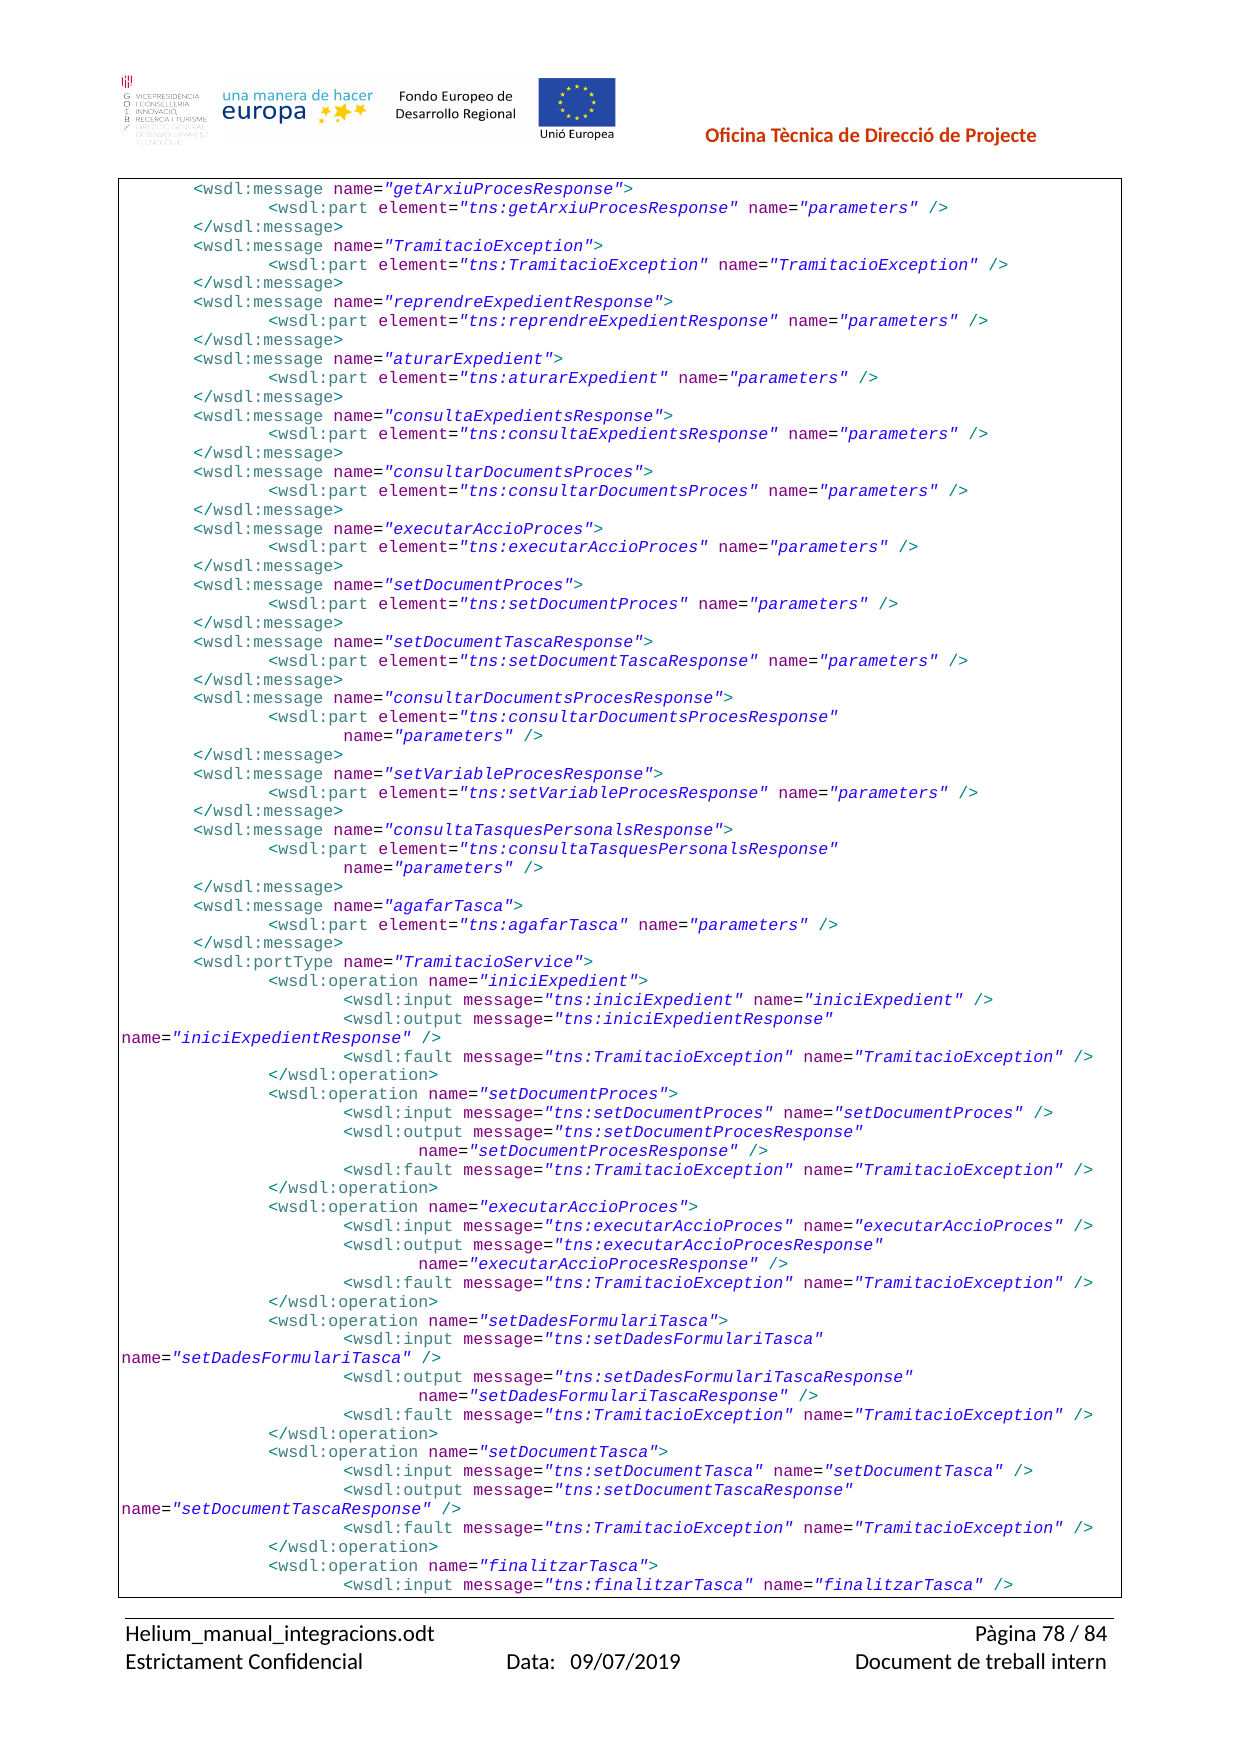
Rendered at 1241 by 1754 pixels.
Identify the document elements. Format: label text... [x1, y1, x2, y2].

text </wsdl:message> [119, 800, 1121, 819]
text <wsdl:output message="tns:iniciExpedientResponse" name="iniciExpedientResponse" /> [119, 1007, 1121, 1045]
text name="parameters" /> [119, 724, 1121, 743]
picture [118, 73, 213, 147]
text </wsdl:message> [119, 442, 1121, 461]
text <wsdl:part element="tns:getArxiuProcesResponse" name="parameters" /> [119, 197, 1121, 215]
picture [219, 73, 621, 147]
text name="setDocumentProcesResponse" /> [119, 1139, 1121, 1158]
text </wsdl:message> [119, 932, 1121, 951]
text </wsdl:operation> [119, 1064, 1121, 1083]
text <wsdl:message name="TramitacioException"> [119, 234, 1121, 253]
text </wsdl:operation> [119, 1535, 1121, 1554]
text <wsdl:message name="setDocumentProces"> [119, 574, 1121, 592]
text <wsdl:message name="agafarTasca"> [119, 894, 1121, 913]
text <wsdl:operation name="executarAccioProces"> [119, 1196, 1121, 1215]
text <wsdl:part element="tns:consultaTasquesPersonalsResponse" [119, 838, 1121, 856]
text name="executarAccioProcesResponse" /> [119, 1252, 1121, 1271]
text <wsdl:message name="setVariableProcesResponse"> [119, 762, 1121, 781]
text </wsdl:message> [119, 743, 1121, 762]
text <wsdl:message name="consultarDocumentsProcesResponse"> [119, 687, 1121, 706]
text <wsdl:input message="tns:executarAccioProces" name="executarAccioProces" /> [119, 1215, 1121, 1233]
text <wsdl:message name="consultarDocumentsProces"> [119, 461, 1121, 479]
text <wsdl:output message="tns:setDocumentProcesResponse" [119, 1120, 1121, 1139]
text <wsdl:part element="tns:setVariableProcesResponse" name="parameters" /> [119, 781, 1121, 800]
text <wsdl:part element="tns:setDocumentTascaResponse" name="parameters" /> [119, 649, 1121, 668]
text <wsdl:part element="tns:consultarDocumentsProces" name="parameters" /> [119, 479, 1121, 498]
text <wsdl:message name="getArxiuProcesResponse"> [119, 179, 1121, 197]
text <wsdl:operation name="iniciExpedient"> [119, 969, 1121, 988]
text </wsdl:message> [119, 385, 1121, 404]
text <wsdl:part element="tns:reprendreExpedientResponse" name="parameters" /> [119, 310, 1121, 328]
text name="parameters" /> [119, 856, 1121, 875]
text </wsdl:message> [119, 875, 1121, 894]
text <wsdl:operation name="setDocumentTasca"> [119, 1441, 1121, 1460]
text <wsdl:fault message="tns:TramitacioException" name="TramitacioException" /> [119, 1158, 1121, 1177]
text </wsdl:operation> [119, 1177, 1121, 1196]
text <wsdl:input message="tns:iniciExpedient" name="iniciExpedient" /> [119, 988, 1121, 1007]
text <wsdl:input message="tns:setDocumentProces" name="setDocumentProces" /> [119, 1102, 1121, 1120]
text <wsdl:part element="tns:aturarExpedient" name="parameters" /> [119, 366, 1121, 385]
text <wsdl:input message="tns:finalitzarTasca" name="finalitzarTasca" /> [119, 1573, 1121, 1597]
text </wsdl:message> [119, 328, 1121, 347]
text </wsdl:message> [119, 668, 1121, 687]
text <wsdl:fault message="tns:TramitacioException" name="TramitacioException" /> [119, 1403, 1121, 1422]
text <wsdl:message name="consultaExpedientsResponse"> [119, 404, 1121, 423]
text <wsdl:part element="tns:consultarDocumentsProcesResponse" [119, 706, 1121, 724]
text <wsdl:fault message="tns:TramitacioException" name="TramitacioException" /> [119, 1045, 1121, 1064]
text <wsdl:operation name="setDocumentProces"> [119, 1083, 1121, 1102]
text <wsdl:part element="tns:executarAccioProces" name="parameters" /> [119, 536, 1121, 555]
text <wsdl:part element="tns:agafarTasca" name="parameters" /> [119, 913, 1121, 932]
text </wsdl:message> [119, 611, 1121, 630]
text </wsdl:message> [119, 215, 1121, 234]
text <wsdl:message name="setDocumentTascaResponse"> [119, 630, 1121, 649]
text <wsdl:message name="consultaTasquesPersonalsResponse"> [119, 819, 1121, 838]
text <wsdl:output message="tns:setDocumentTascaResponse" name="setDocumentTascaResponse" /> [119, 1479, 1121, 1516]
text <wsdl:input message="tns:setDadesFormulariTasca" name="setDadesFormulariTasca" /> [119, 1328, 1121, 1366]
text </wsdl:message> [119, 555, 1121, 574]
text <wsdl:message name="executarAccioProces"> [119, 517, 1121, 536]
text <wsdl:output message="tns:setDadesFormulariTascaResponse" [119, 1366, 1121, 1384]
text <wsdl:fault message="tns:TramitacioException" name="TramitacioException" /> [119, 1271, 1121, 1290]
text <wsdl:portType name="TramitacioService"> [119, 951, 1121, 969]
text <wsdl:input message="tns:setDocumentTasca" name="setDocumentTasca" /> [119, 1460, 1121, 1479]
text <wsdl:part element="tns:TramitacioException" name="TramitacioException" /> [119, 253, 1121, 272]
text </wsdl:operation> [119, 1290, 1121, 1309]
text name="setDadesFormulariTascaResponse" /> [119, 1384, 1121, 1403]
text </wsdl:message> [119, 498, 1121, 517]
text <wsdl:operation name="setDadesFormulariTasca"> [119, 1309, 1121, 1328]
text <wsdl:operation name="finalitzarTasca"> [119, 1554, 1121, 1573]
text <wsdl:part element="tns:setDocumentProces" name="parameters" /> [119, 592, 1121, 611]
text <wsdl:message name="reprendreExpedientResponse"> [119, 291, 1121, 310]
text <wsdl:output message="tns:executarAccioProcesResponse" [119, 1233, 1121, 1252]
text <wsdl:fault message="tns:TramitacioException" name="TramitacioException" /> [119, 1516, 1121, 1535]
text </wsdl:operation> [119, 1422, 1121, 1441]
text <wsdl:message name="aturarExpedient"> [119, 347, 1121, 366]
text <wsdl:part element="tns:consultaExpedientsResponse" name="parameters" /> [119, 423, 1121, 442]
text </wsdl:message> [119, 272, 1121, 291]
